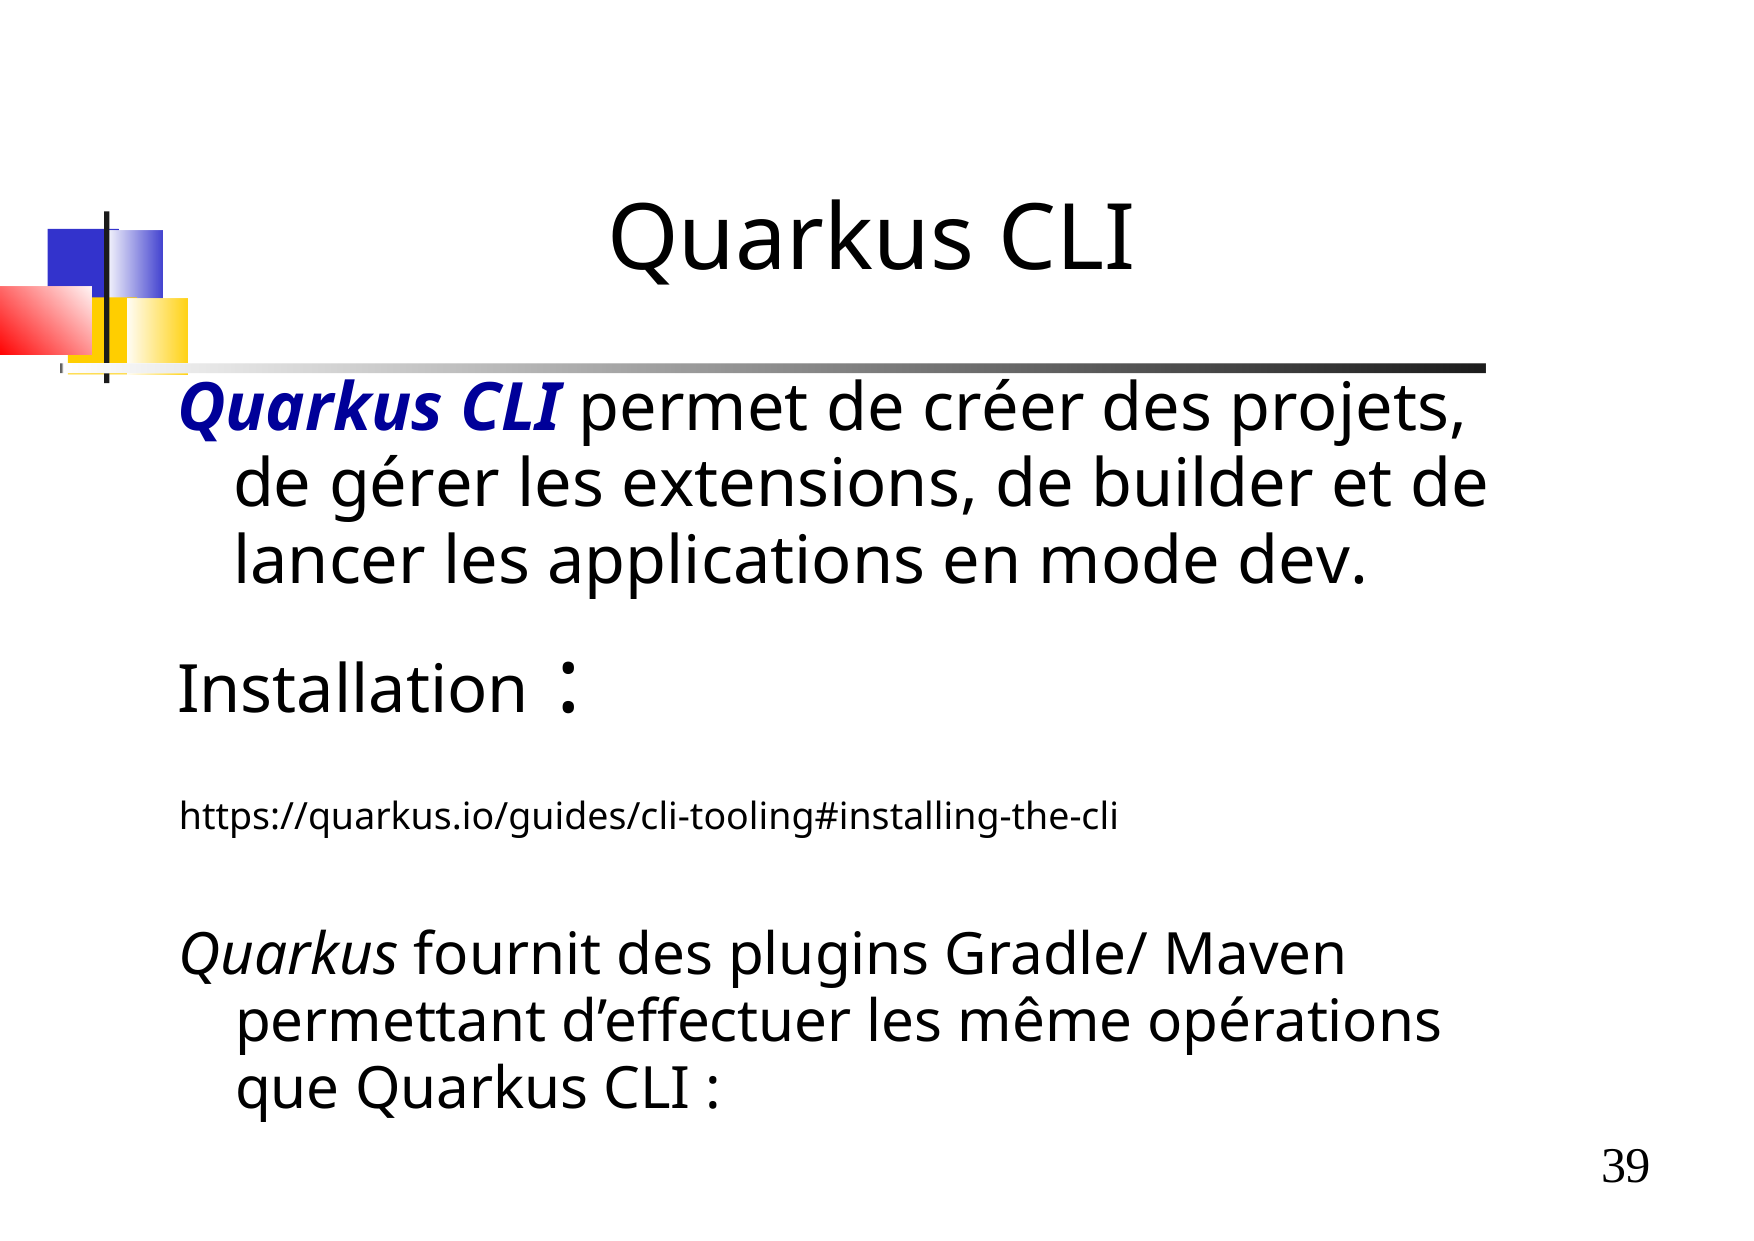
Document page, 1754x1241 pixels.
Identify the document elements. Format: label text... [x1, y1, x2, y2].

text_box Quarkus CLI permet de créer des projets, de gérer les extensions, de builder et de lancer les applications en mode dev. Installation : https://quarkus.io/guides/cli-tooling#installing-the-cli Quarkus fournit des plugins Gradle/ Maven permettant d’effectuer les même opérations que Quarkus CLI : [176, 363, 1534, 1123]
slide_number 39 [1569, 1135, 1660, 1241]
picture [60, 229, 179, 384]
title Quarkus CLI [179, 183, 1564, 393]
picture [0, 285, 92, 355]
